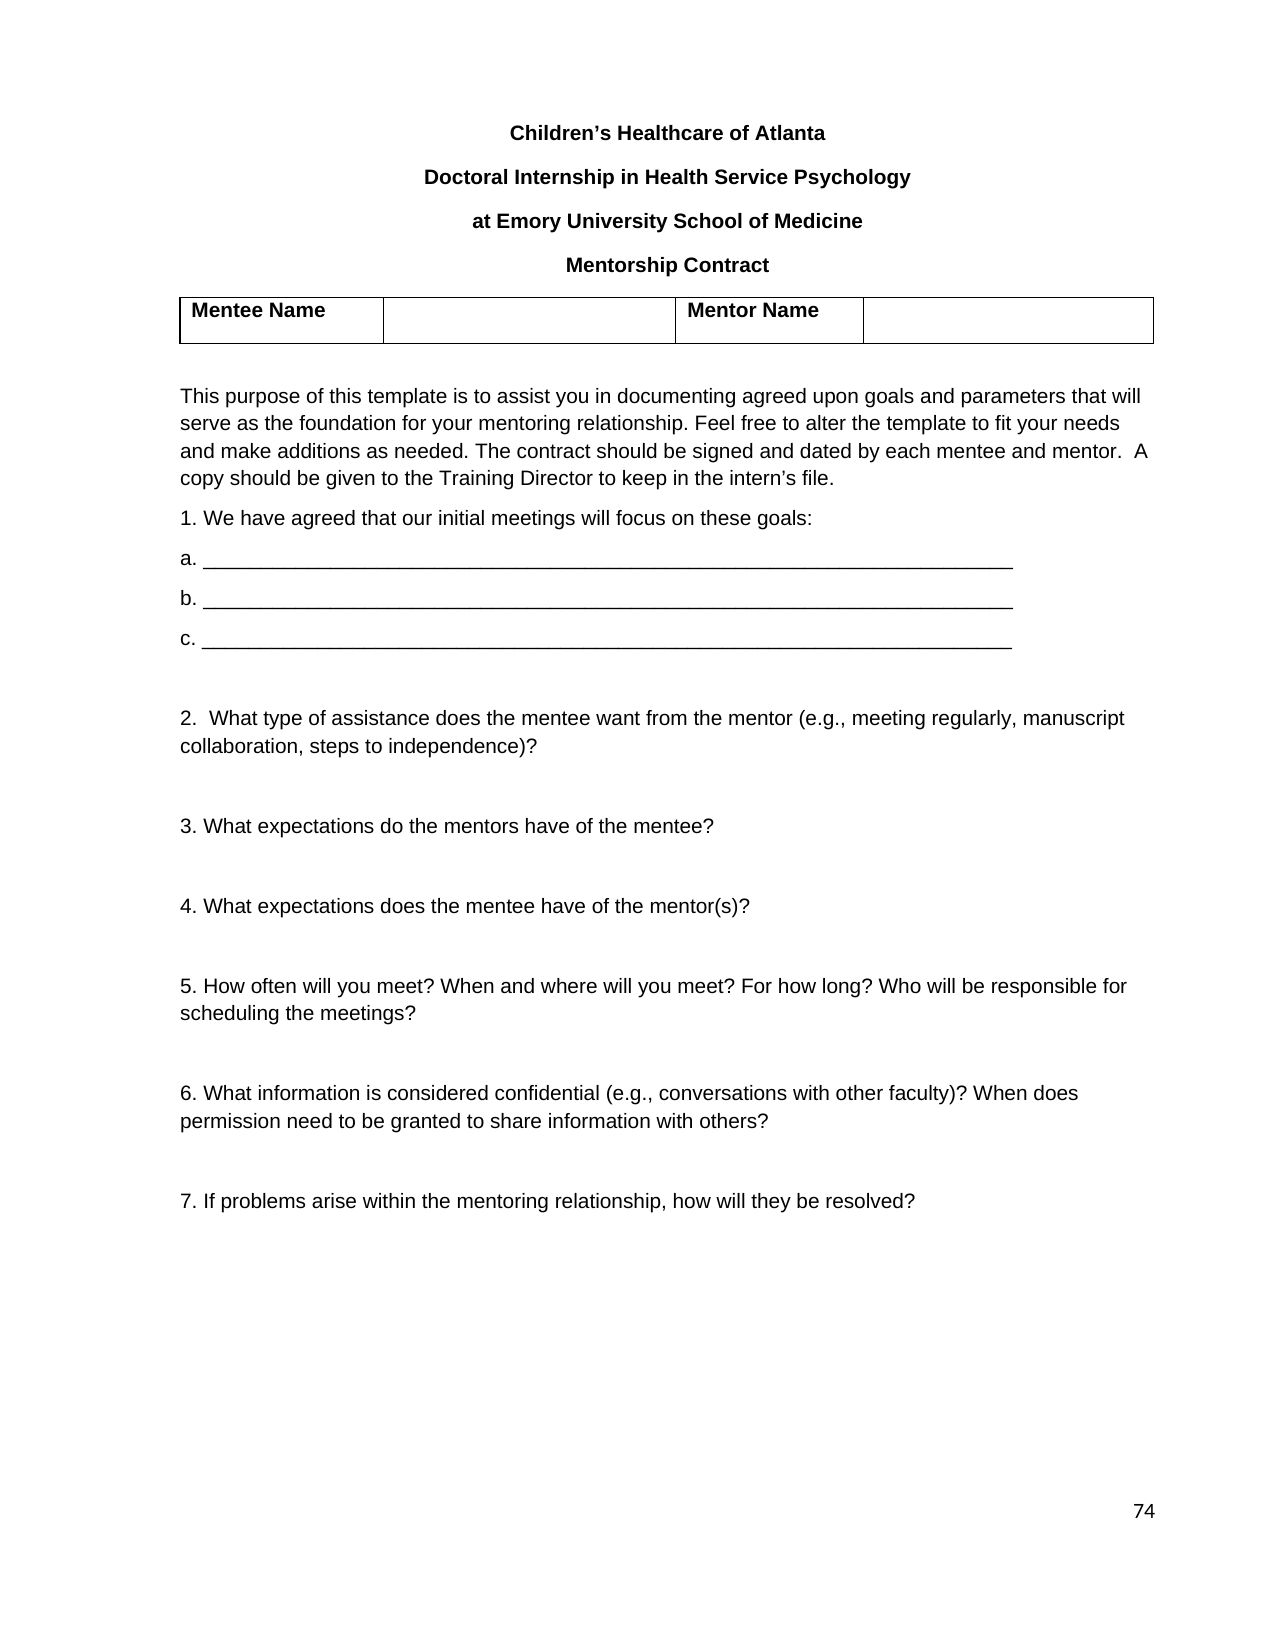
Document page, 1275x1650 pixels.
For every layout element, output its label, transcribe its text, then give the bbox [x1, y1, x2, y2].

text Mentorship Contract [180, 253, 1155, 277]
text b. ______________________________________________________________________ [180, 586, 1155, 610]
table_header Mentor Name [676, 298, 863, 342]
text 6. What information is considered confidential (e.g., conversations with other faculty)? When does permission need to be granted to share information with others? [180, 1081, 1155, 1132]
text 4. What expectations does the mentee have of the mentor(s)? [180, 893, 1155, 917]
text 7. If problems arise within the mentoring relationship, how will they be resolved? [180, 1188, 1155, 1212]
text at Emory University School of Medicine [180, 209, 1155, 233]
text 3. What expectations do the mentors have of the mentee? [180, 813, 1155, 837]
text Doctoral Internship in Health Service Psychology [180, 165, 1155, 189]
text This purpose of this template is to assist you in documenting agreed upon goals and parameters that will serve as the foundation for your mentoring relationship. Feel free to alter the template to fit your needs and make additions as needed. The contract should be signed and dated by each mentee and mentor. A copy should be given to the Training Director to keep in the intern’s file. [180, 383, 1155, 490]
text c. ______________________________________________________________________ [180, 626, 1155, 650]
text 1. We have agreed that our initial meetings will focus on these goals: [180, 506, 1155, 530]
table_header Mentee Name [181, 298, 383, 342]
text Children’s Healthcare of Atlanta [180, 121, 1155, 144]
text 2. What type of assistance does the mentee want from the mentor (e.g., meeting regularly, manuscript collaboration, steps to independence)? [180, 706, 1155, 757]
text 5. How often will you meet? When and where will you meet? For how long? Who will be responsible for scheduling the meetings? [180, 973, 1155, 1025]
table_header [864, 298, 1153, 342]
text a. ______________________________________________________________________ [180, 546, 1155, 570]
table_header [384, 298, 675, 342]
